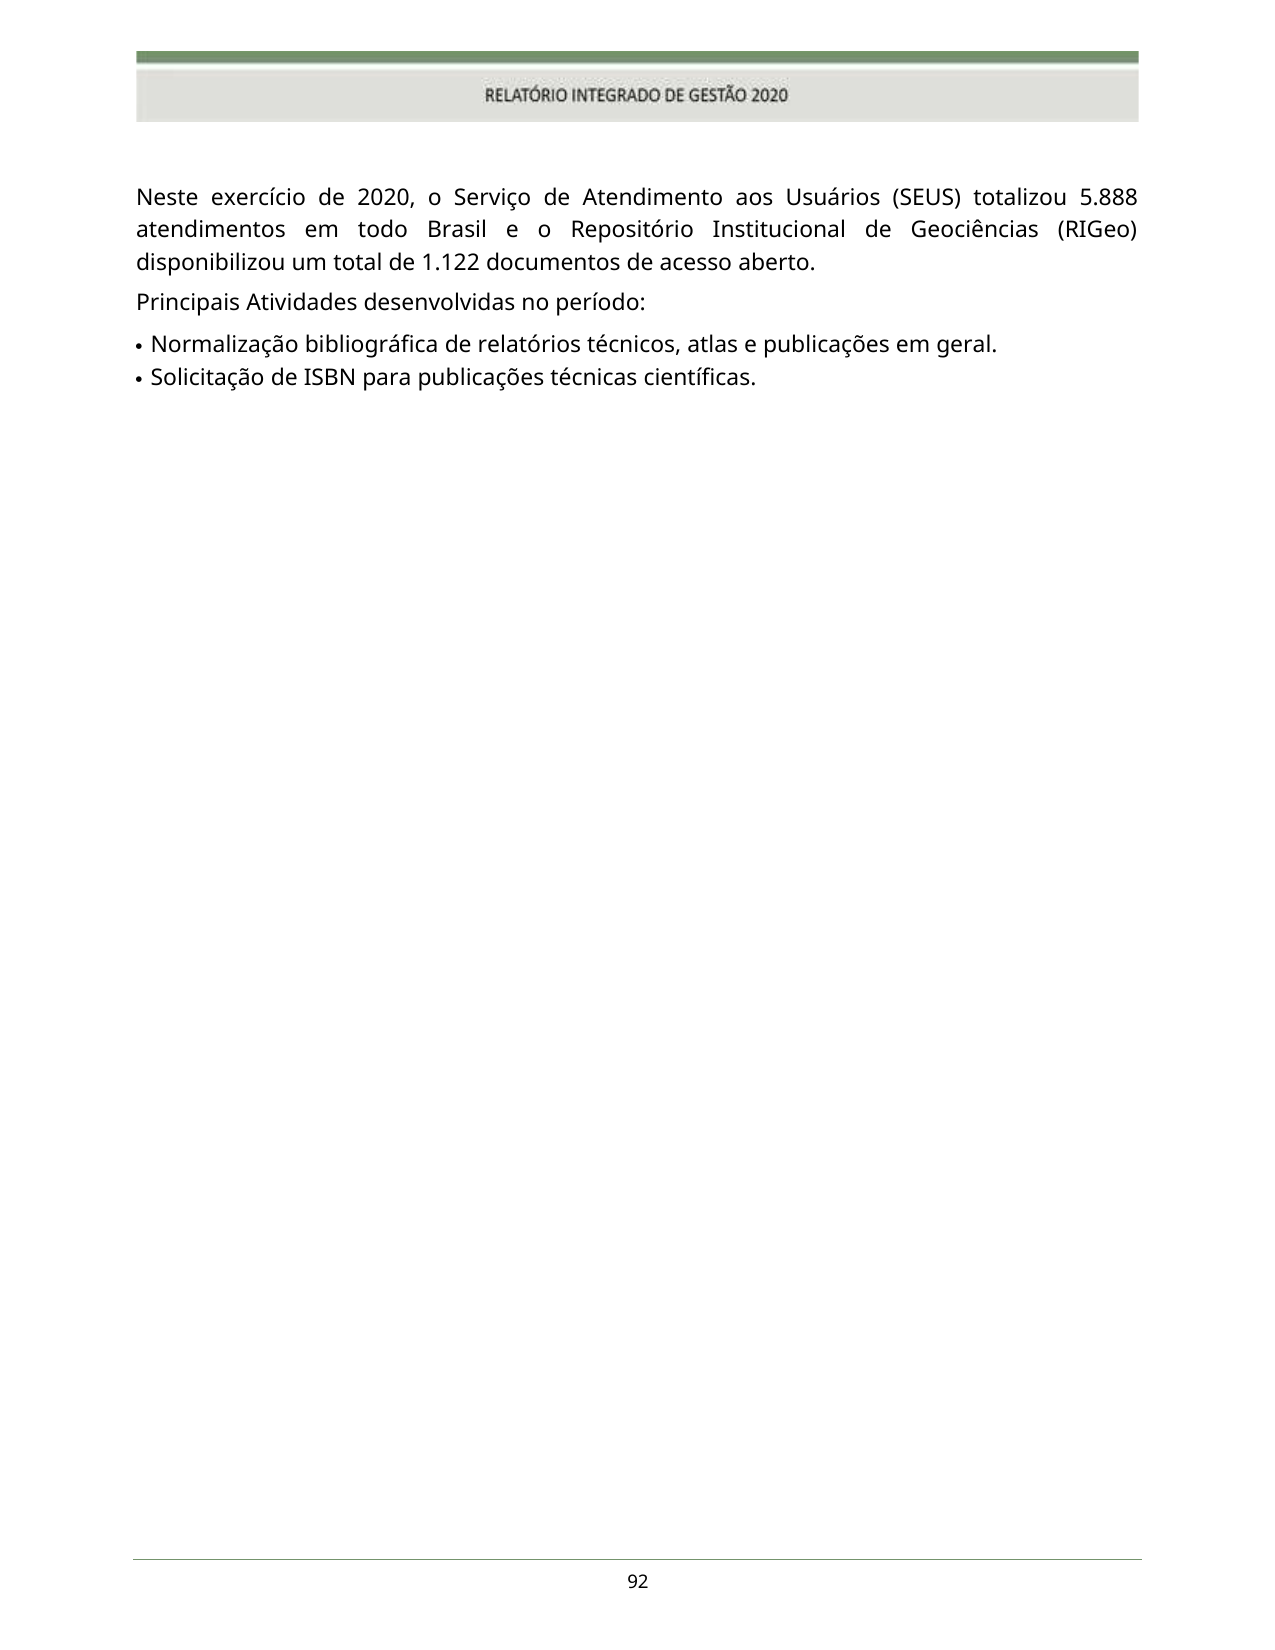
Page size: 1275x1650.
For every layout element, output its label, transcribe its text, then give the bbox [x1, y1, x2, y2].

text Neste exercício de 2020, o Serviço de Atendimento aos Usuários (SEUS) totalizou 5.888 atendimentos em todo Brasil e o Repositório Institucional de Geociências (RIGeo) disponibilizou um total de 1.122 documentos de acesso aberto. [136, 181, 1139, 277]
text Principais Atividades desenvolvidas no período: [136, 286, 1202, 317]
list Solicitação de ISBN para publicações técnicas científicas. [136, 360, 1202, 392]
list Normalização bibliográfica de relatórios técnicos, atlas e publicações em geral. [136, 328, 1202, 359]
